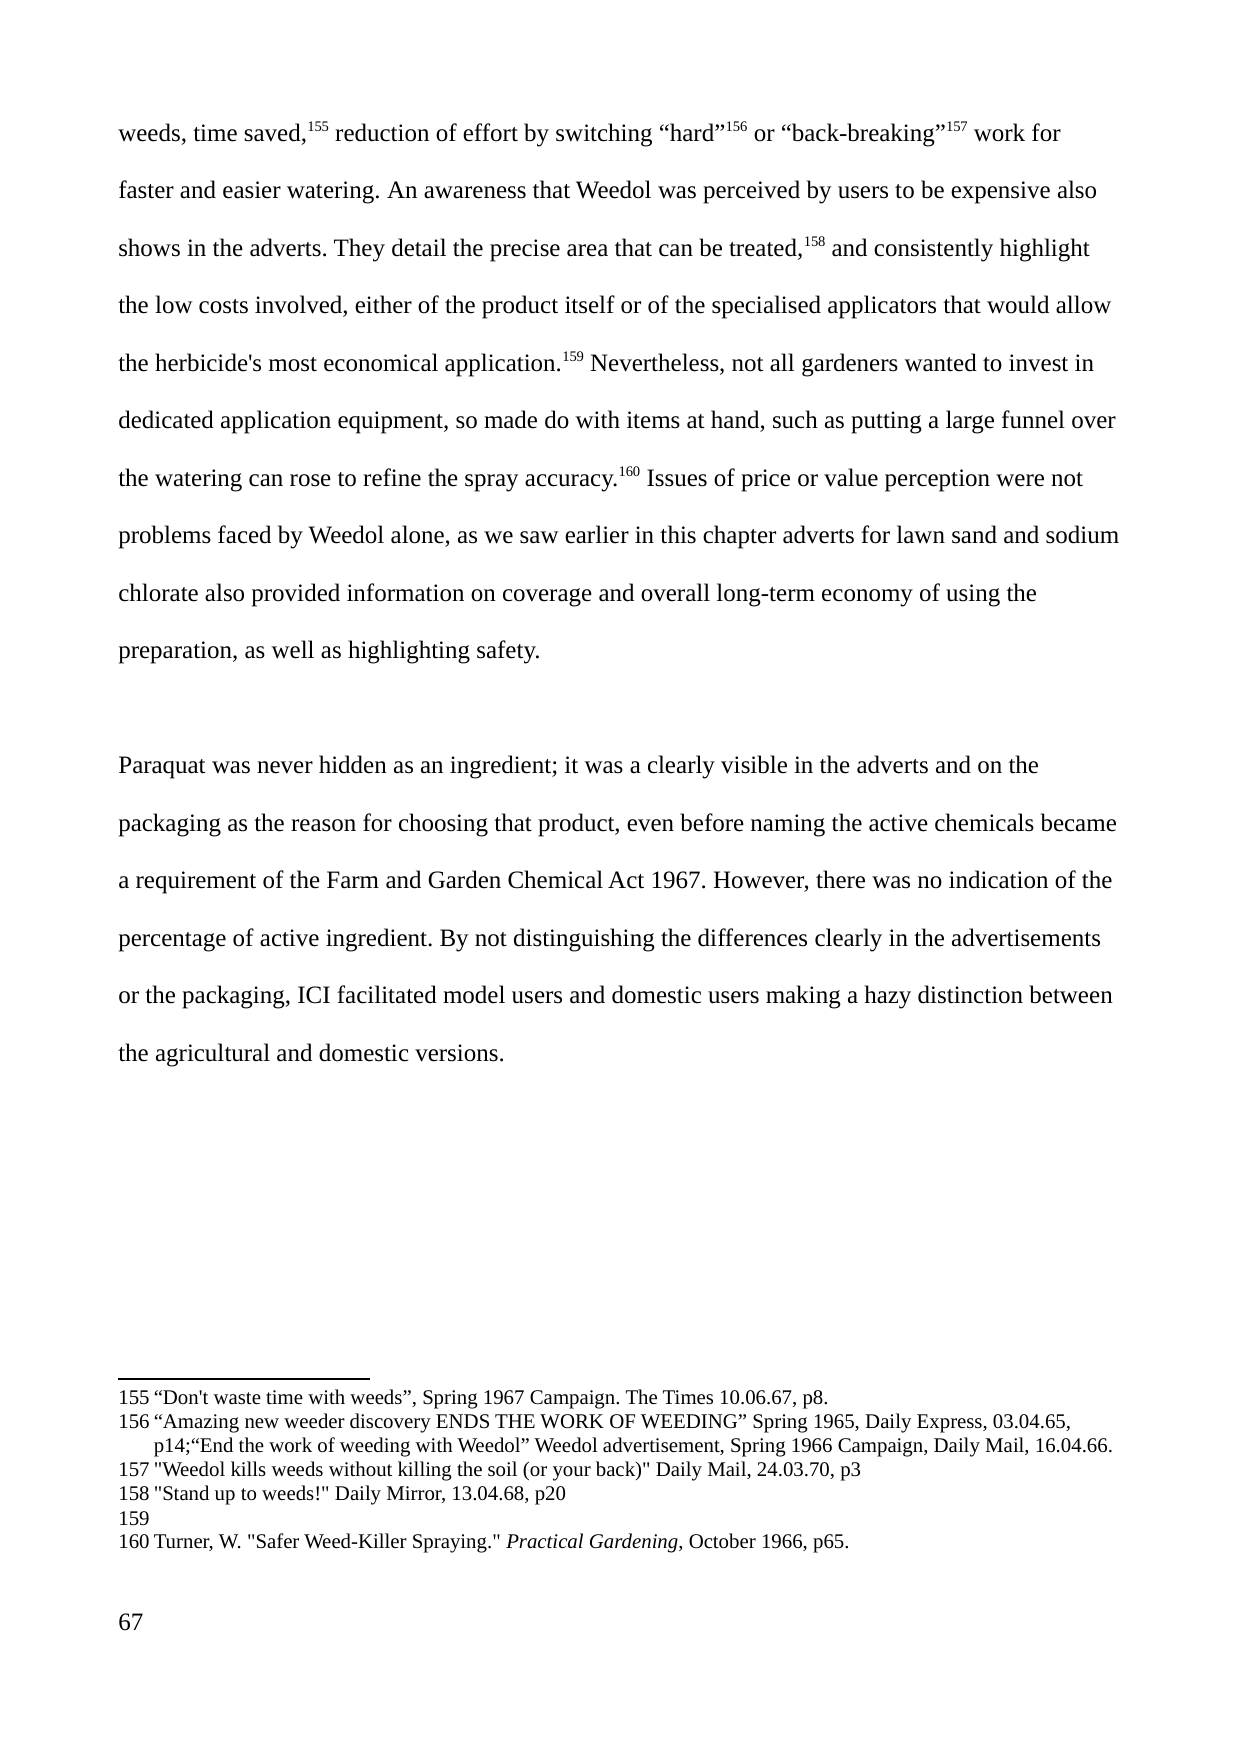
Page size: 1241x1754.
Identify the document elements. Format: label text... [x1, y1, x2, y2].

text Paraquat was never hidden as an ingredient; it was a clearly visible in the adverts and on the packaging as the reason for choosing that product, even before naming the active chemicals became a requirement of the Farm and Garden Chemical Act 1967. However, there was no indication of the percentage of active ingredient. By not distinguishing the differences clearly in the advertisements or the packaging, ICI facilitated model users and domestic users making a hazy distinction between the agricultural and domestic versions. [118, 751, 1122, 1067]
text “Don't waste time with weeds”, Spring 1967 Campaign. The Times 10.06.67, p8. [118, 1385, 1122, 1409]
text “Amazing new weeder discovery ENDS THE WORK OF WEEDING” Spring 1965, Daily Express, 03.04.65, p14;“End the work of weeding with Weedol” Weedol advertisement, Spring 1966 Campaign, Daily Mail, 16.04.66. [118, 1409, 1122, 1457]
text "Weedol kills weeds without killing the soil (or your back)" Daily Mail, 24.03.70, p3 [118, 1457, 1122, 1481]
text Turner, W. "Safer Weed-Killer Spraying." Practical Gardening, October 1966, p65. [118, 1529, 1122, 1553]
text "Stand up to weeds!" Daily Mirror, 13.04.68, p20 [118, 1481, 1122, 1505]
text weeds, time saved, reduction of effort by switching “hard” or “back-breaking” work for faster and easier watering. An awareness that Weedol was perceived by users to be expensive also shows in the adverts. They detail the precise area that can be treated, and consistently highlight the low costs involved, either of the product itself or of the specialised applicators that would allow the herbicide's most economical application. Nevertheless, not all gardeners wanted to invest in dedicated application equipment, so made do with items at hand, such as putting a large funnel over the watering can rose to refine the spray accuracy. Issues of price or value perception were not problems faced by Weedol alone, as we saw earlier in this chapter adverts for lawn sand and sodium chlorate also provided information on coverage and overall long-term economy of using the preparation, as well as highlighting safety. [118, 118, 1122, 664]
